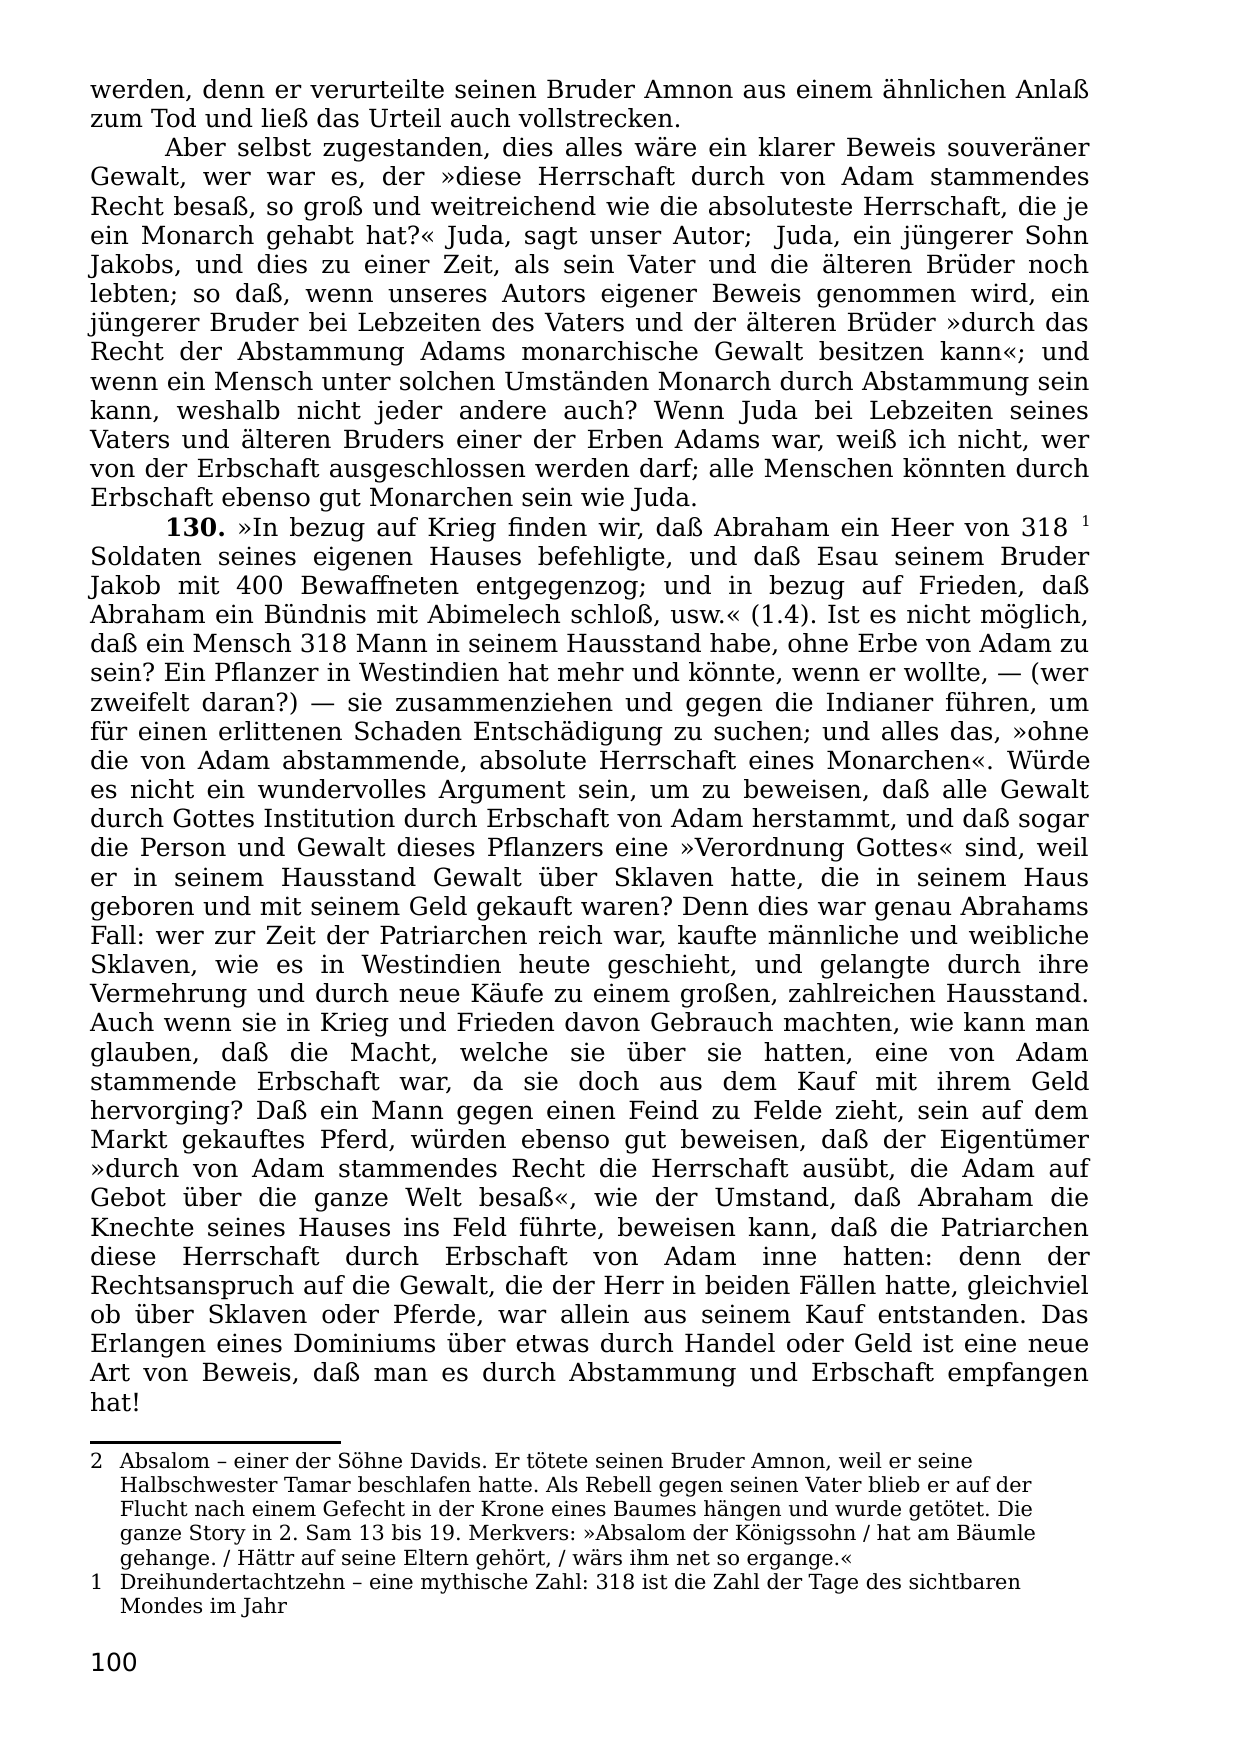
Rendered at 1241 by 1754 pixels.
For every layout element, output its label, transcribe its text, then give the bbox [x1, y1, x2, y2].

text Aber selbst zugestanden, dies alles wäre ein klarer Beweis souveräner Gewalt, wer war es, der »diese Herrschaft durch von Adam stammendes Recht besaß, so groß und weitreichend wie die absoluteste Herrschaft, die je ein Monarch gehabt hat?« Juda, sagt unser Autor; Juda, ein jüngerer Sohn Jakobs, und dies zu einer Zeit, als sein Vater und die älteren Brüder noch lebten; so daß, wenn unseres Autors eigener Beweis genommen wird, ein jüngerer Bruder bei Lebzeiten des Vaters und der älteren Brüder »durch das Recht der Abstammung Adams monarchische Gewalt besitzen kann«; und wenn ein Mensch unter solchen Umständen Monarch durch Abstammung sein kann, weshalb nicht jeder andere auch? Wenn Juda bei Lebzeiten seines Vaters und älteren Bruders einer der Erben Adams war, weiß ich nicht, wer von der Erbschaft ausgeschlossen werden darf; alle Menschen könnten durch Erbschaft ebenso gut Monarchen sein wie Juda. [90, 133, 1091, 512]
text Dreihundertachtzehn – eine mythische Zahl: 318 ist die Zahl der Tage des sichtbaren Mondes im Jahr [90, 1570, 1091, 1618]
text Absalom – einer der Söhne Davids. Er tötete seinen Bruder Amnon, weil er seine Halbschwester Tamar beschlafen hatte. Als Rebell gegen seinen Vater blieb er auf der Flucht nach einem Gefecht in der Krone eines Baumes hängen und wurde getötet. Die ganze Story in 2. Sam 13 bis 19. Merkvers: »Absalom der Königssohn / hat am Bäumle gehange. / Hättr auf seine Eltern gehört, / wärs ihm net so ergange.« [90, 1449, 1091, 1570]
text werden, denn er verurteilte seinen Bruder Amnon aus einem ähnlichen Anlaß zum Tod und ließ das Urteil auch vollstrecken. [90, 75, 1091, 133]
text 130. »In bezug auf Krieg finden wir, daß Abraham ein Heer von 318 Soldaten seines eigenen Hauses befehligte, und daß Esau seinem Bruder Jakob mit 400 Bewaffneten entgegenzog; und in bezug auf Frieden, daß Abraham ein Bündnis mit Abimelech schloß, usw.« (1.4). Ist es nicht möglich, daß ein Mensch 318 Mann in seinem Hausstand habe, ohne Erbe von Adam zu sein? Ein Pflanzer in Westindien hat mehr und könnte, wenn er wollte, — (wer zweifelt daran?) — sie zusammenziehen und gegen die Indianer führen, um für einen erlittenen Schaden Entschädigung zu suchen; und alles das, »ohne die von Adam abstammende, absolute Herrschaft eines Monarchen«. Würde es nicht ein wundervolles Argument sein, um zu beweisen, daß alle Gewalt durch Gottes Institution durch Erbschaft von Adam herstammt, und daß sogar die Person und Gewalt dieses Pflanzers eine »Verordnung Gottes« sind, weil er in seinem Hausstand Gewalt über Sklaven hatte, die in seinem Haus geboren und mit seinem Geld gekauft waren? Denn dies war genau Abrahams Fall: wer zur Zeit der Patriarchen reich war, kaufte männliche und weibliche Sklaven, wie es in Westindien heute geschieht, und gelangte durch ihre Vermehrung und durch neue Käufe zu einem großen, zahlreichen Hausstand. Auch wenn sie in Krieg und Frieden davon Gebrauch machten, wie kann man glauben, daß die Macht, welche sie über sie hatten, eine von Adam stammende Erbschaft war, da sie doch aus dem Kauf mit ihrem Geld hervorging? Daß ein Mann gegen einen Feind zu Felde zieht, sein auf dem Markt gekauftes Pferd, würden ebenso gut beweisen, daß der Eigentümer »durch von Adam stammendes Recht die Herrschaft ausübt, die Adam auf Gebot über die ganze Welt besaß«, wie der Umstand, daß Abraham die Knechte seines Hauses ins Feld führte, beweisen kann, daß die Patriarchen diese Herrschaft durch Erbschaft von Adam inne hatten: denn der Rechtsanspruch auf die Gewalt, die der Herr in beiden Fällen hatte, gleichviel ob über Sklaven oder Pferde, war allein aus seinem Kauf entstanden. Das Erlangen eines Dominiums über etwas durch Handel oder Geld ist eine neue Art von Beweis, daß man es durch Abstammung und Erbschaft empfangen hat! [90, 512, 1091, 1417]
